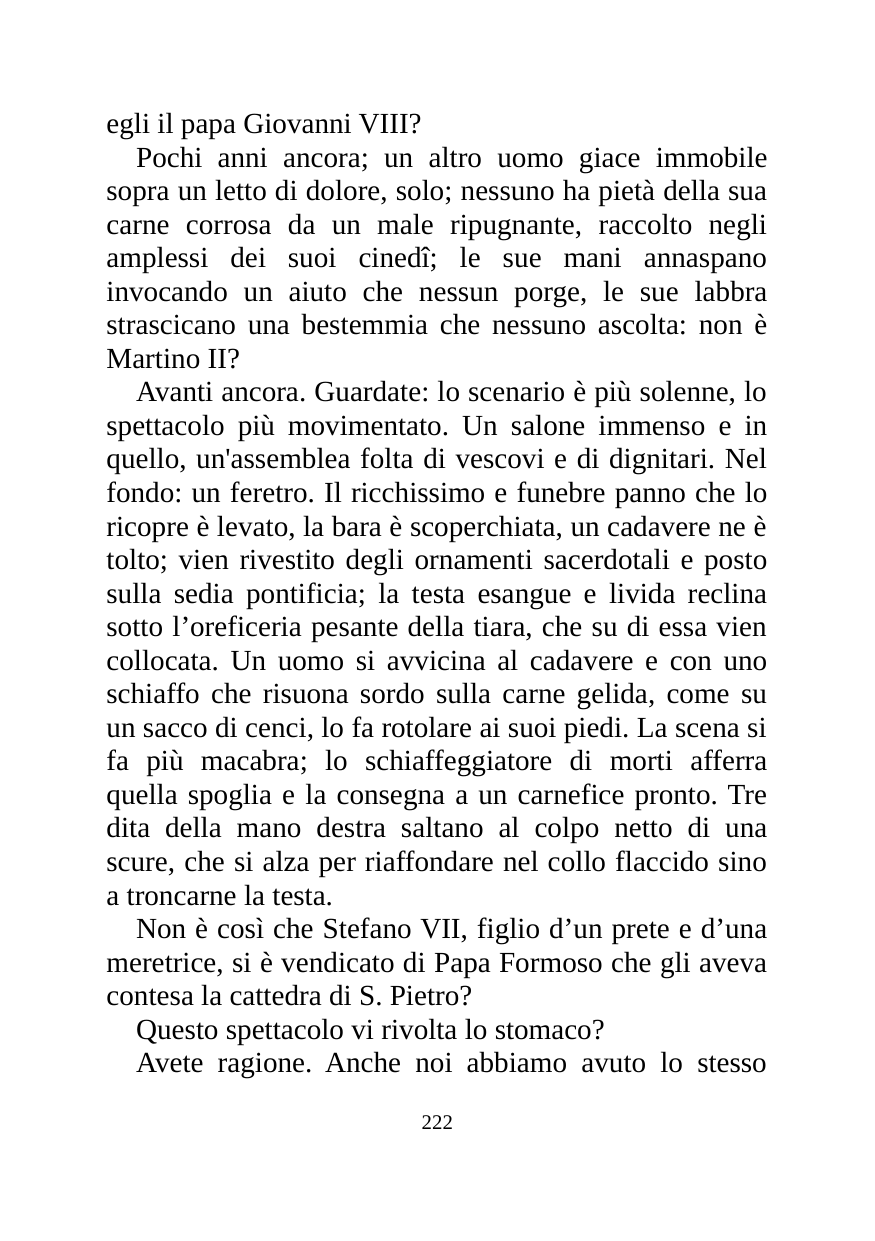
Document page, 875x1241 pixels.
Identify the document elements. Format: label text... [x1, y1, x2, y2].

text Questo spettacolo vi rivolta lo stomaco? [106, 1012, 768, 1045]
text Pochi anni ancora; un altro uomo giace immobile sopra un letto di dolore, solo; nessuno ha pietà della sua carne corrosa da un male ripugnante, raccolto negli amplessi dei suoi cinedî; le sue mani annaspano invocando un aiuto che nessun porge, le sue labbra strascicano una bestemmia che nessuno ascolta: non è Martino II? [106, 140, 768, 374]
text Non è così che Stefano VII, figlio d’un prete e d’una meretrice, si è vendicato di Papa Formoso che gli aveva contesa la cattedra di S. Pietro? [106, 911, 768, 1012]
text Avete ragione. Anche noi abbiamo avuto lo stesso [106, 1045, 768, 1079]
text egli il papa Giovanni VIII? [106, 106, 768, 140]
text Avanti ancora. Guardate: lo scenario è più solenne, lo spettacolo più movimentato. Un salone immenso e in quello, un'assemblea folta di vescovi e di dignitari. Nel fondo: un feretro. Il ricchissimo e funebre panno che lo ricopre è levato, la bara è scoperchiata, un cadavere ne è tolto; vien rivestito degli ornamenti sacerdotali e posto sulla sedia pontificia; la testa esangue e livida reclina sotto l’oreficeria pesante della tiara, che su di essa vien collocata. Un uomo si avvicina al cadavere e con uno schiaffo che risuona sordo sulla carne gelida, come su un sacco di cenci, lo fa rotolare ai suoi piedi. La scena si fa più macabra; lo schiaffeggiatore di morti afferra quella spoglia e la consegna a un carnefice pronto. Tre dita della mano destra saltano al colpo netto di una scure, che si alza per riaffondare nel collo flaccido sino a troncarne la testa. [106, 374, 768, 911]
